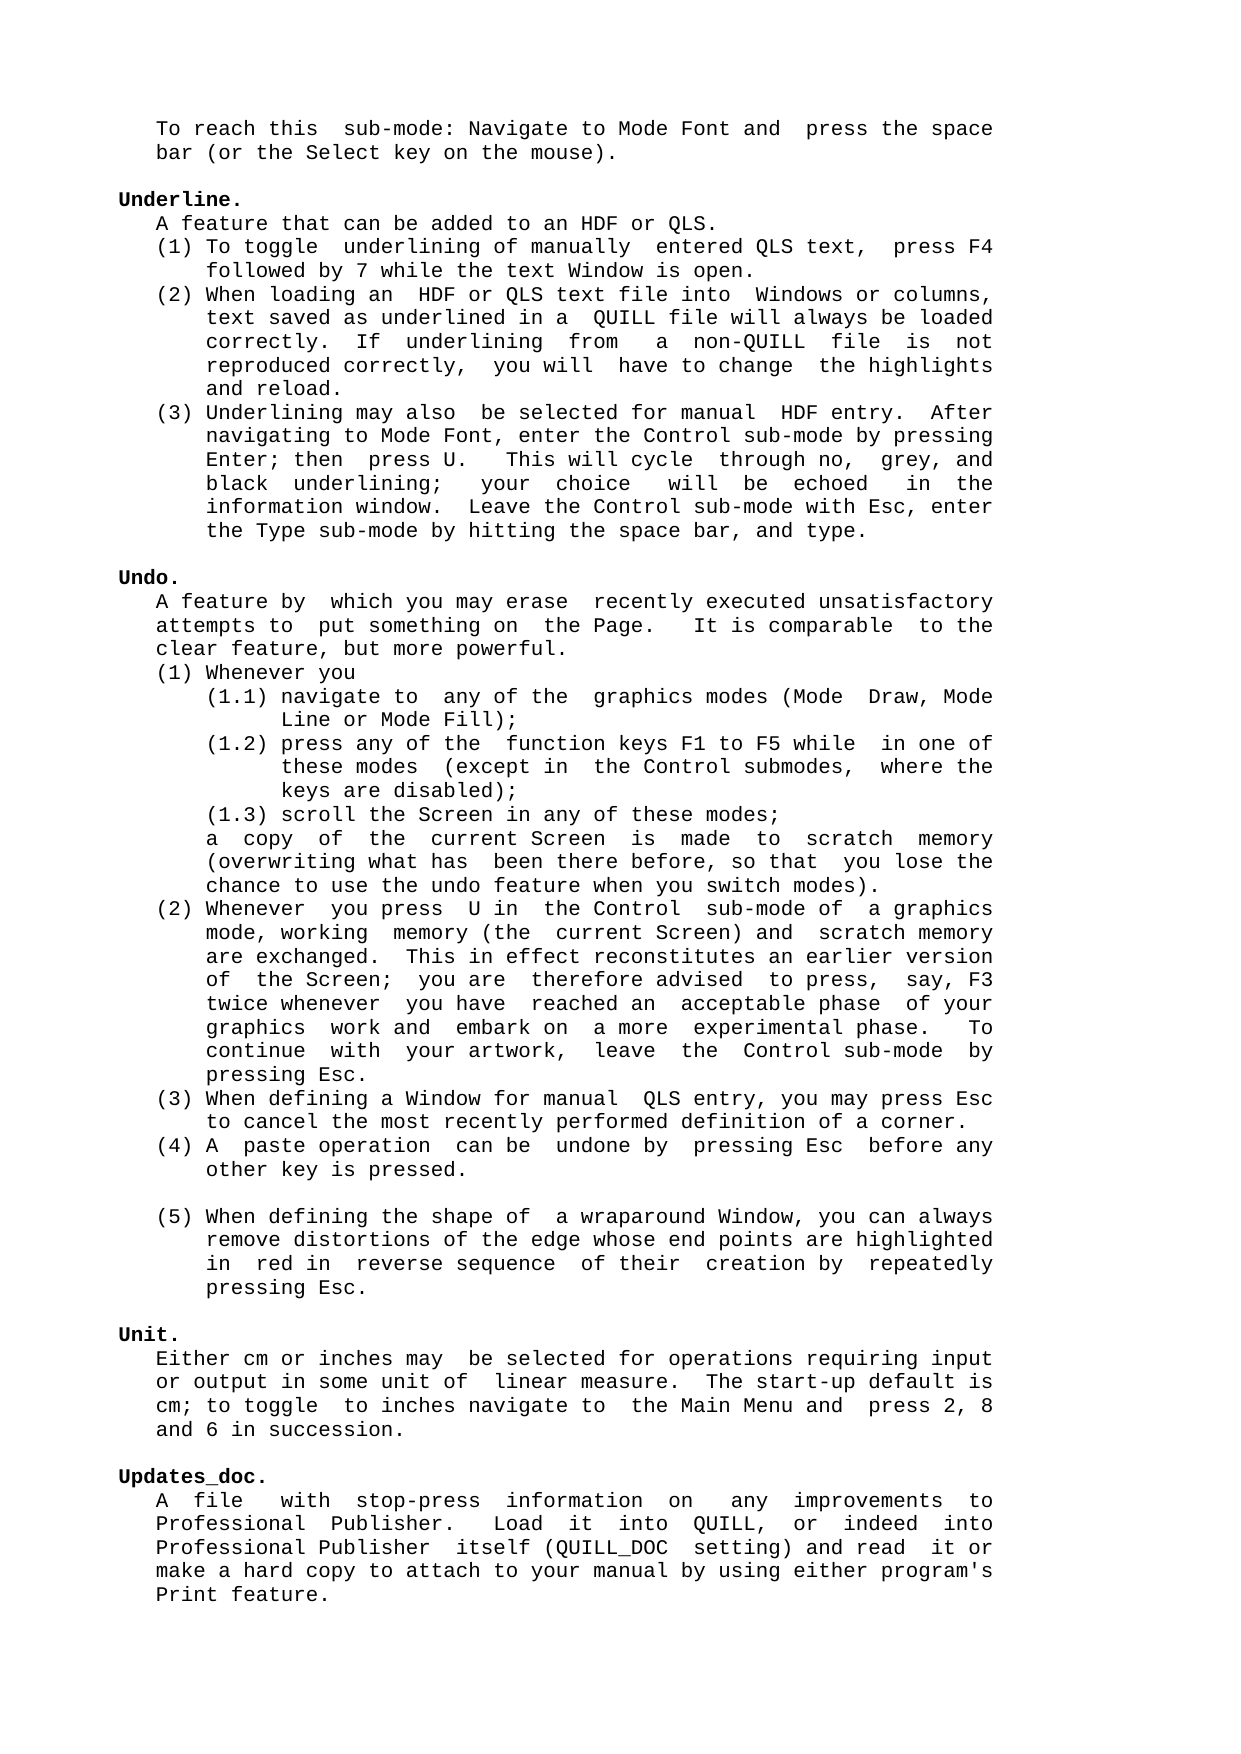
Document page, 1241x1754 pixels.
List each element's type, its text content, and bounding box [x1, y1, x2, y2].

text (1) To toggle underlining of manually entered QLS text, press F4 [118, 236, 1122, 260]
text and reload. [118, 378, 1122, 402]
text Professional Publisher itself (QUILL_DOC setting) and read it or [118, 1537, 1122, 1561]
text in red in reverse sequence of their creation by repeatedly [118, 1253, 1122, 1277]
text (2) When loading an HDF or QLS text file into Windows or columns, [118, 284, 1122, 307]
text pressing Esc. [118, 1277, 1122, 1300]
text Either cm or inches may be selected for operations requiring input [118, 1348, 1122, 1371]
text (overwriting what has been there before, so that you lose the [118, 851, 1122, 875]
text clear feature, but more powerful. [118, 638, 1122, 662]
text other key is pressed. [118, 1158, 1122, 1182]
text make a hard copy to attach to your manual by using either program's [118, 1561, 1122, 1584]
text graphics work and embark on a more experimental phase. To [118, 1017, 1122, 1040]
text (1.1) navigate to any of the graphics modes (Mode Draw, Mode [118, 686, 1122, 709]
text (1.2) press any of the function keys F1 to F5 while in one of [118, 733, 1122, 757]
text Unit. [118, 1324, 1122, 1348]
text these modes (except in the Control submodes, where the [118, 757, 1122, 780]
text Updates_doc. [118, 1466, 1122, 1489]
text information window. Leave the Control sub-mode with Esc, enter [118, 496, 1122, 520]
text A feature that can be added to an HDF or QLS. [118, 213, 1122, 236]
text Undo. [118, 567, 1122, 591]
text are exchanged. This in effect reconstitutes an earlier version [118, 946, 1122, 969]
text (4) A paste operation can be undone by pressing Esc before any [118, 1135, 1122, 1158]
text Underline. [118, 189, 1122, 213]
text mode, working memory (the current Screen) and scratch memory [118, 922, 1122, 946]
text black underlining; your choice will be echoed in the [118, 473, 1122, 496]
text remove distortions of the edge whose end points are highlighted [118, 1229, 1122, 1253]
text and 6 in succession. [118, 1419, 1122, 1442]
text To reach this sub-mode: Navigate to Mode Font and press the space [118, 118, 1122, 142]
text bar (or the Select key on the mouse). [118, 142, 1122, 165]
text cm; to toggle to inches navigate to the Main Menu and press 2, 8 [118, 1395, 1122, 1419]
text (3) Underlining may also be selected for manual HDF entry. After [118, 402, 1122, 426]
text Enter; then press U. This will cycle through no, grey, and [118, 449, 1122, 473]
text chance to use the undo feature when you switch modes). [118, 875, 1122, 898]
text or output in some unit of linear measure. The start-up default is [118, 1371, 1122, 1395]
text continue with your artwork, leave the Control sub-mode by [118, 1040, 1122, 1064]
text to cancel the most recently performed definition of a corner. [118, 1111, 1122, 1135]
text keys are disabled); [118, 780, 1122, 804]
text Print feature. [118, 1584, 1122, 1608]
text attempts to put something on the Page. It is comparable to the [118, 615, 1122, 638]
text the Type sub-mode by hitting the space bar, and type. [118, 520, 1122, 544]
text twice whenever you have reached an acceptable phase of your [118, 993, 1122, 1017]
text navigating to Mode Font, enter the Control sub-mode by pressing [118, 426, 1122, 449]
text A feature by which you may erase recently executed unsatisfactory [118, 591, 1122, 615]
text correctly. If underlining from a non-QUILL file is not [118, 331, 1122, 354]
text Professional Publisher. Load it into QUILL, or indeed into [118, 1513, 1122, 1537]
text a copy of the current Screen is made to scratch memory [118, 827, 1122, 851]
text (1) Whenever you [118, 662, 1122, 686]
text pressing Esc. [118, 1064, 1122, 1088]
text reproduced correctly, you will have to change the highlights [118, 354, 1122, 378]
text Line or Mode Fill); [118, 709, 1122, 733]
text (5) When defining the shape of a wraparound Window, you can always [118, 1206, 1122, 1229]
text followed by 7 while the text Window is open. [118, 260, 1122, 284]
text text saved as underlined in a QUILL file will always be loaded [118, 307, 1122, 331]
text of the Screen; you are therefore advised to press, say, F3 [118, 969, 1122, 993]
text (3) When defining a Window for manual QLS entry, you may press Esc [118, 1088, 1122, 1111]
text (1.3) scroll the Screen in any of these modes; [118, 804, 1122, 827]
text (2) Whenever you press U in the Control sub-mode of a graphics [118, 898, 1122, 922]
text A file with stop-press information on any improvements to [118, 1489, 1122, 1513]
